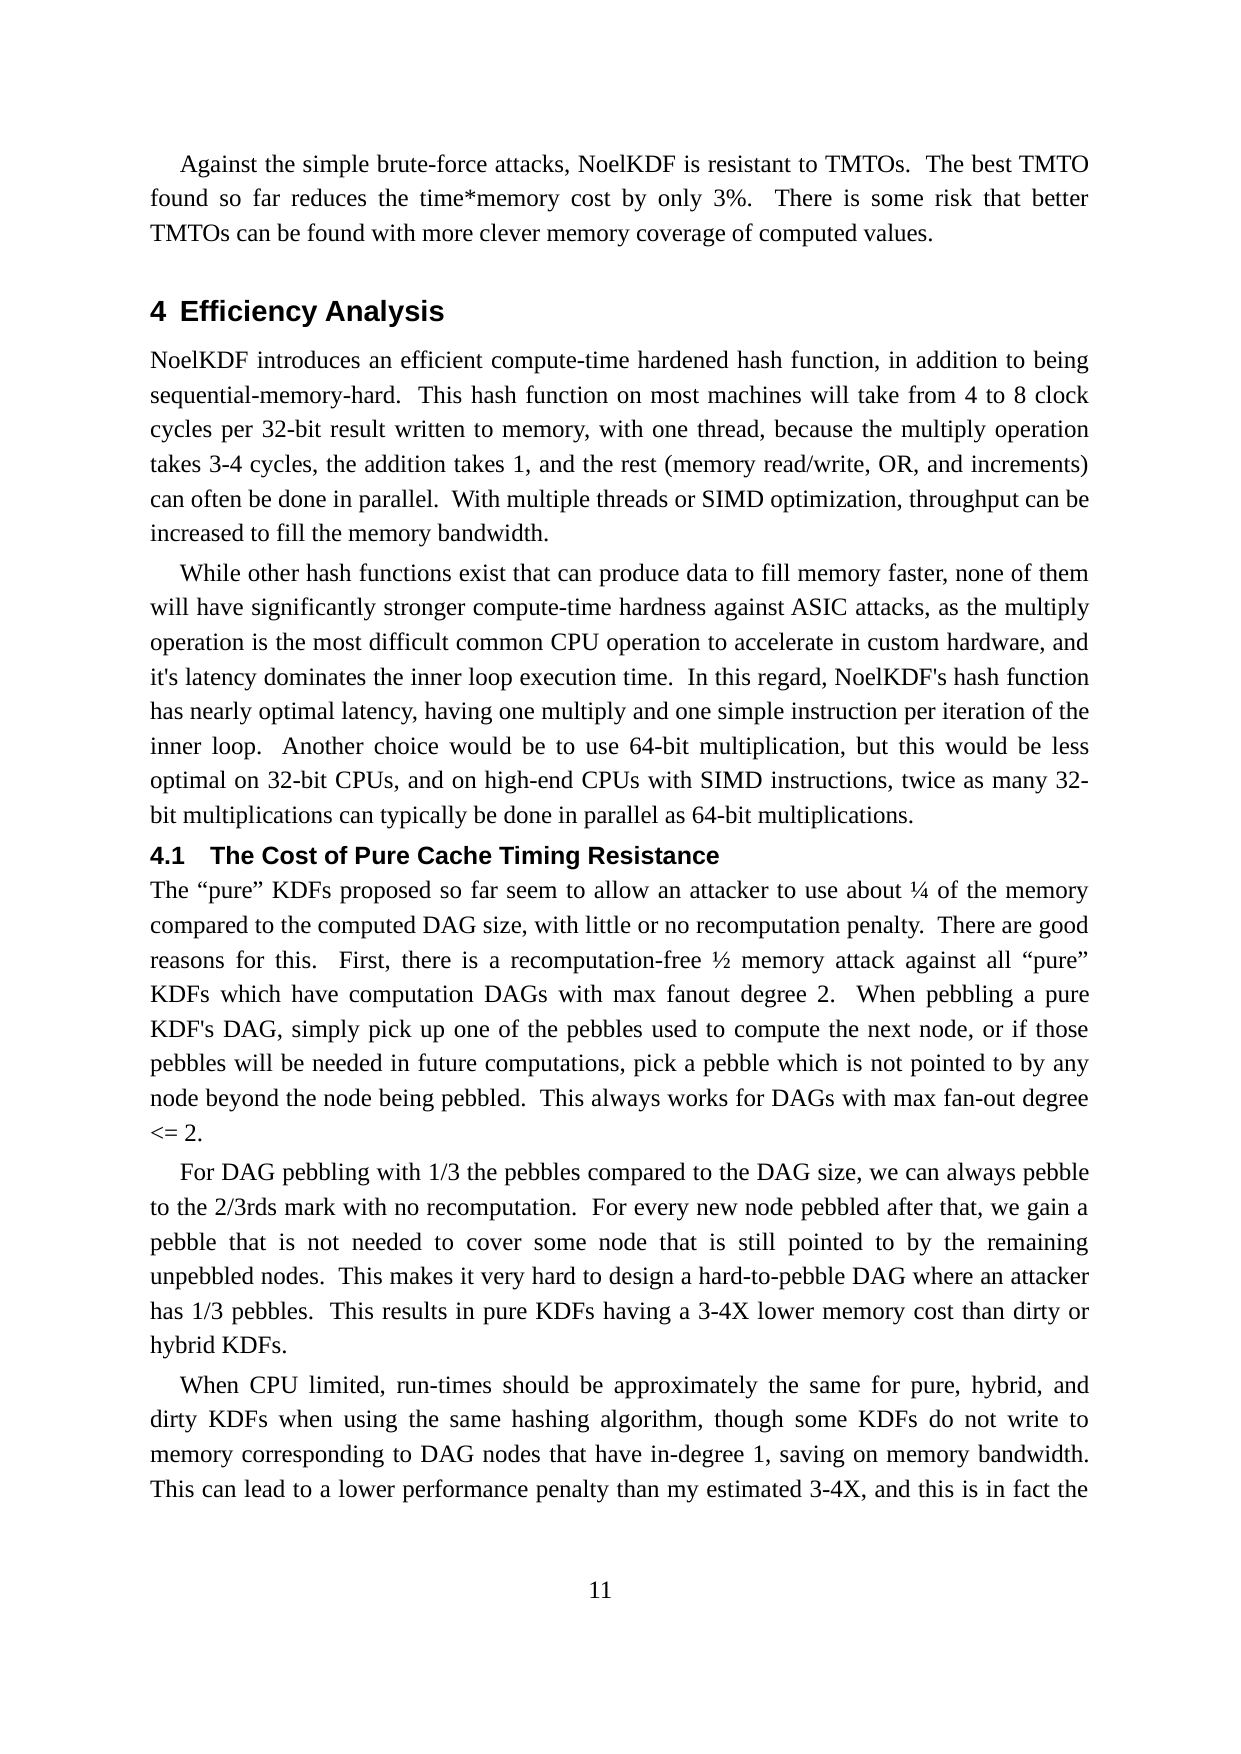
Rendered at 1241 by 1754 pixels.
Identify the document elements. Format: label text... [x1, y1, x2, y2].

text NoelKDF introduces an efficient compute-time hardened hash function, in addition to being sequential-memory-hard. This hash function on most machines will take from 4 to 8 clock cycles per 32-bit result written to memory, with one thread, because the multiply operation takes 3-4 cycles, the addition takes 1, and the rest (memory read/write, OR, and increments) can often be done in parallel. With multiple threads or SIMD optimization, throughput can be increased to fill the memory bandwidth. [150, 346, 1091, 547]
text The “pure” KDFs proposed so far seem to allow an attacker to use about ¼ of the memory compared to the computed DAG size, with little or no recomputation penalty. There are good reasons for this. First, there is a recomputation-free ½ memory attack against all “pure” KDFs which have computation DAGs with max fanout degree 2. When pebbling a pure KDF's DAG, simply pick up one of the pebbles used to compute the next node, or if those pebbles will be needed in future computations, pick a pebble which is not pointed to by any node beyond the node being pebbled. This always works for DAGs with max fan-out degree <= 2. [150, 877, 1091, 1146]
text When CPU limited, run-times should be approximately the same for pure, hybrid, and dirty KDFs when using the same hashing algorithm, though some KDFs do not write to memory corresponding to DAG nodes that have in-degree 1, saving on memory bandwidth. This can lead to a lower performance penalty than my estimated 3-4X, and this is in fact the [150, 1371, 1091, 1502]
text For DAG pebbling with 1/3 the pebbles compared to the DAG size, we can always pebble to the 2/3rds mark with no recomputation. For every new node pebbled after that, we gain a pebble that is not needed to cover some node that is still pointed to by the remaining unpebbled nodes. This makes it very hard to design a hard-to-pebble DAG where an attacker has 1/3 pebbles. This results in pure KDFs having a 3-4X lower memory cost than dirty or hybrid KDFs. [150, 1158, 1091, 1359]
text While other hash functions exist that can produce data to fill memory faster, none of them will have significantly stronger compute-time hardness against ASIC attacks, as the multiply operation is the most difficult common CPU operation to accelerate in custom hardware, and it's latency dominates the inner loop execution time. In this regard, NoelKDF's hash function has nearly optimal latency, having one multiply and one simple instruction per iteration of the inner loop. Another choice would be to use 64-bit multiplication, but this would be less optimal on 32-bit CPUs, and on high-end CPUs with SIMD instructions, twice as many 32-bit multiplications can typically be done in parallel as 64-bit multiplications. [150, 559, 1091, 829]
subtitle Efficiency Analysis [150, 295, 1091, 328]
text Against the simple brute-force attacks, NoelKDF is resistant to TMTOs. The best TMTO found so far reduces the time*memory cost by only 3%. There is some risk that better TMTOs can be found with more clever memory coverage of computed values. [150, 150, 1091, 247]
subtitle The Cost of Pure Cache Timing Resistance [150, 842, 1091, 870]
